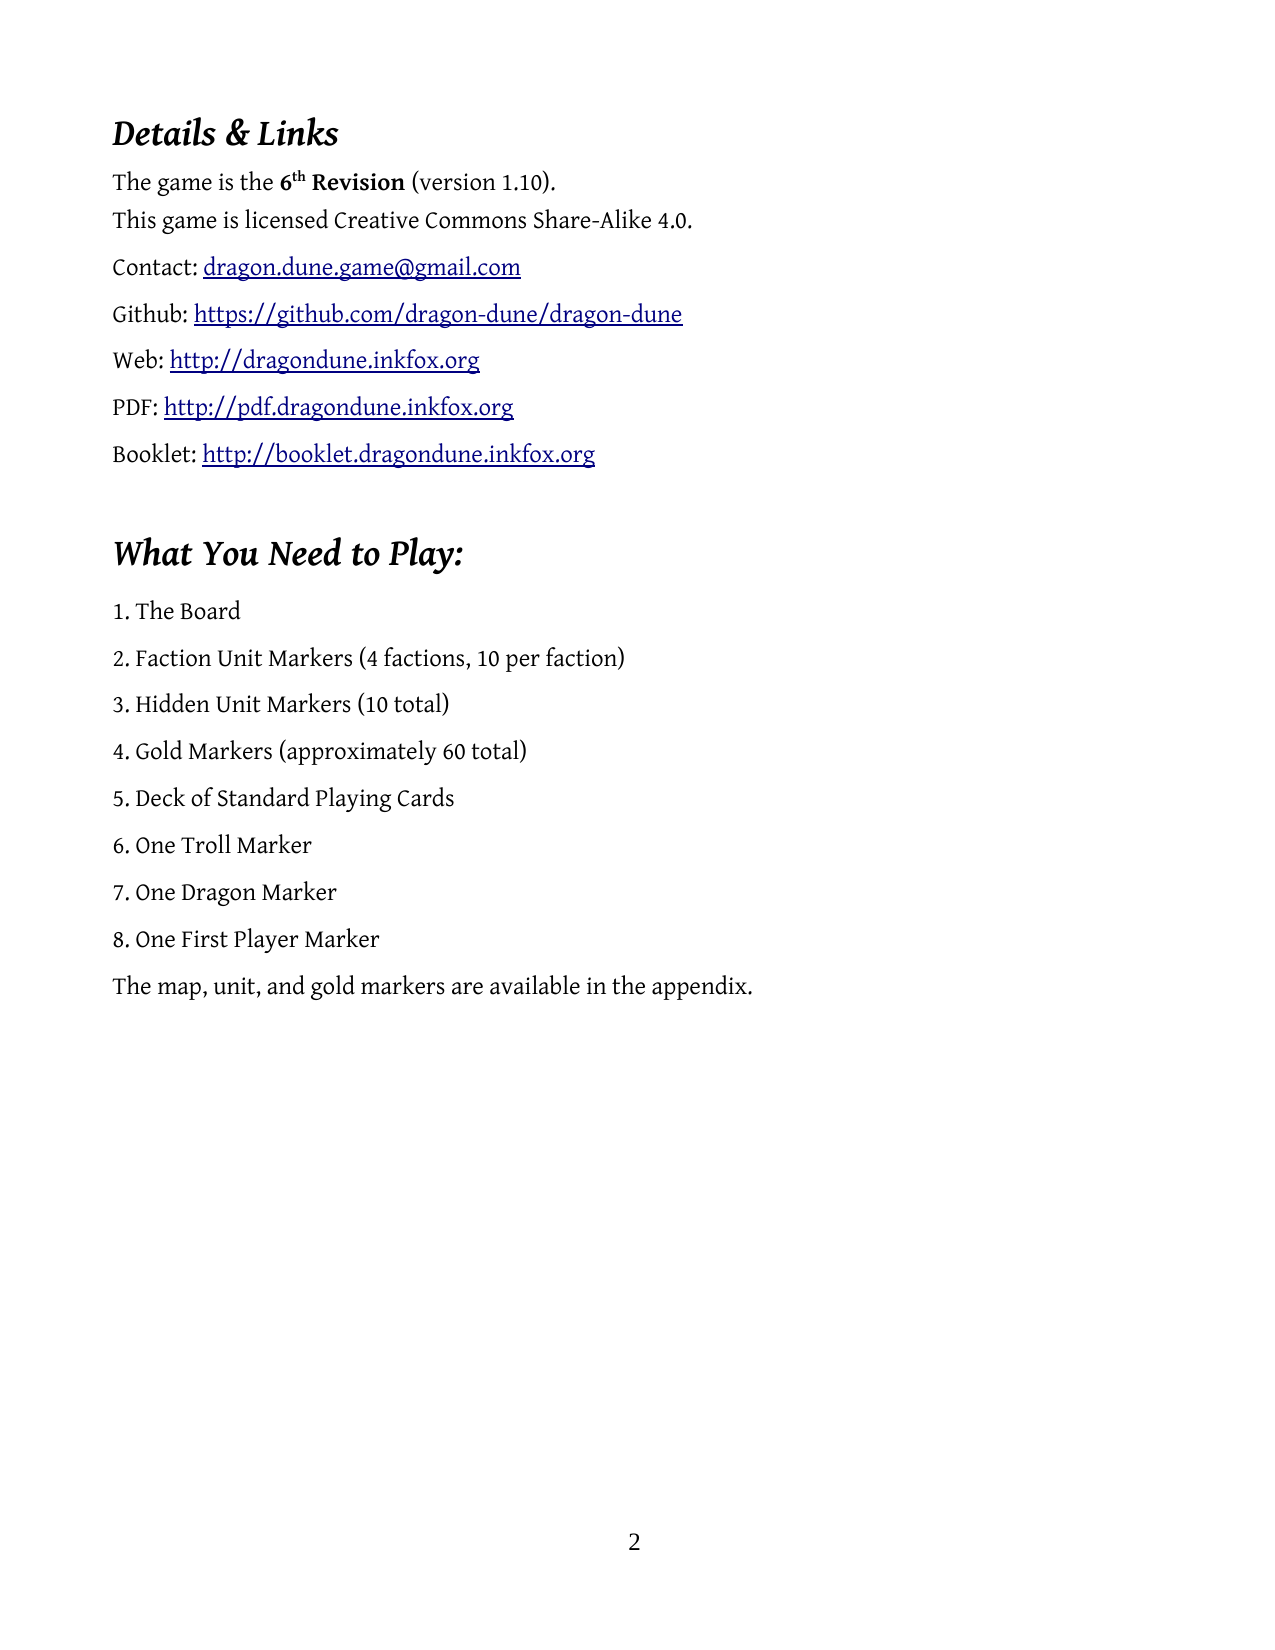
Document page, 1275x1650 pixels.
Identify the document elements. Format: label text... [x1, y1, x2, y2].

text This game is licensed Creative Commons Share-Alike 4.0. [112, 206, 1162, 235]
text 5. Deck of Standard Playing Cards [112, 785, 1162, 814]
text 3. Hidden Unit Markers (10 total) [112, 691, 1162, 720]
text 7. One Dragon Marker [112, 878, 1162, 907]
text 6. One Troll Marker [112, 832, 1162, 861]
text Contact: dragon.dune.game@gmail.com [112, 253, 1162, 282]
text 2. Faction Unit Markers (4 factions, 10 per faction) [112, 644, 1162, 673]
text Github: https://github.com/dragon-dune/dragon-dune [112, 300, 1162, 329]
text 8. One First Player Marker [112, 925, 1162, 954]
text 4. Gold Markers (approximately 60 total) [112, 738, 1162, 767]
text The game is the 6th Revision (version 1.10). [112, 168, 1162, 197]
text PDF: http://pdf.dragondune.inkfox.org [112, 394, 1162, 423]
text Web: http://dragondune.inkfox.org [112, 347, 1162, 376]
text The map, unit, and gold markers are available in the appendix. [112, 972, 1162, 1001]
text 1. The Board [112, 597, 1162, 626]
text Booklet: http://booklet.dragondune.inkfox.org [112, 441, 1162, 498]
subtitle Details & Links [112, 112, 1162, 156]
subtitle What You Need to Play: [112, 532, 1162, 576]
